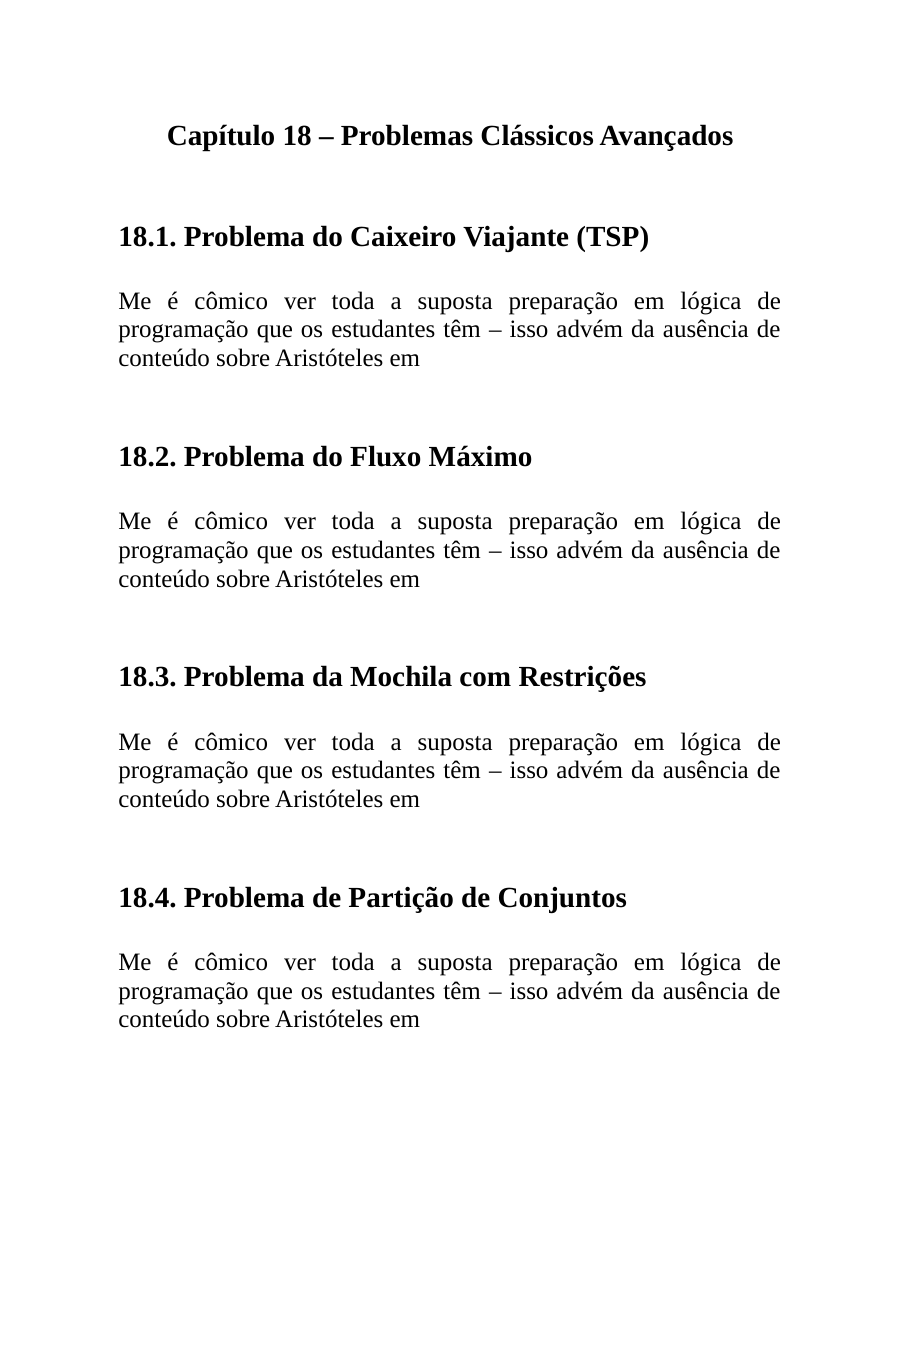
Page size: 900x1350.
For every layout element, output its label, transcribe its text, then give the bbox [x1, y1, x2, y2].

text 18.2. Problema do Fluxo Máximo [118, 439, 782, 473]
text 18.3. Problema da Mochila com Restrições [118, 659, 782, 693]
text 18.1. Problema do Caixeiro Viajante (TSP) [118, 219, 782, 252]
text Me é cômico ver toda a suposta preparação em lógica de programação que os estudantes têm – isso advém da ausência de conteúdo sobre Aristóteles em [118, 286, 782, 372]
text Me é cômico ver toda a suposta preparação em lógica de programação que os estudantes têm – isso advém da ausência de conteúdo sobre Aristóteles em [118, 506, 782, 592]
text Me é cômico ver toda a suposta preparação em lógica de programação que os estudantes têm – isso advém da ausência de conteúdo sobre Aristóteles em [118, 727, 782, 813]
text 18.4. Problema de Partição de Conjuntos [118, 880, 782, 913]
text Me é cômico ver toda a suposta preparação em lógica de programação que os estudantes têm – isso advém da ausência de conteúdo sobre Aristóteles em [118, 947, 782, 1033]
text Capítulo 18 – Problemas Clássicos Avançados [118, 118, 782, 152]
